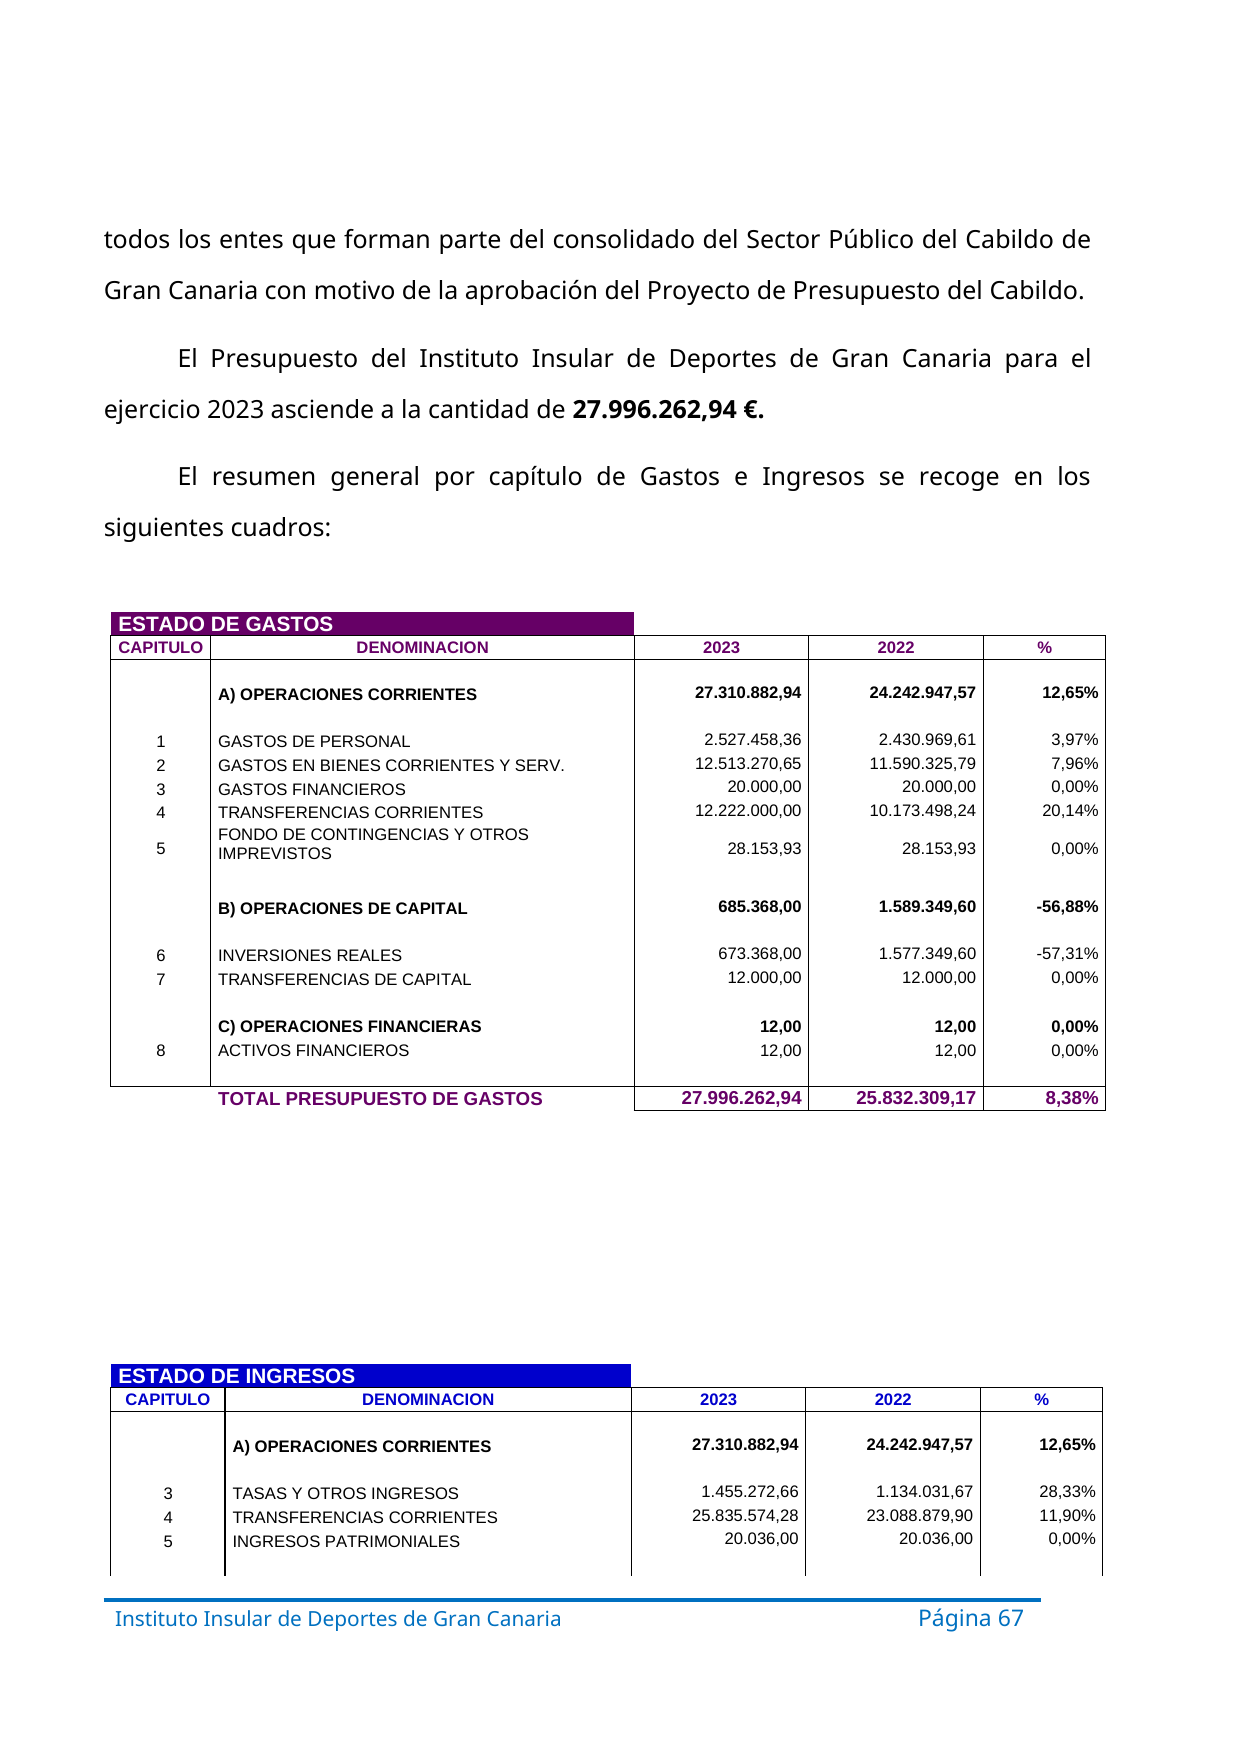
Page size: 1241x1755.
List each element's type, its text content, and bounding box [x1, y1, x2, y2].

table_cell 12.000,00 [809, 968, 983, 991]
table_header [634, 612, 809, 635]
table_cell [635, 920, 808, 944]
table_cell [809, 873, 983, 897]
table_header [983, 612, 1106, 635]
table_cell [226, 1458, 631, 1482]
table_cell 27.996.262,94 [635, 1087, 808, 1109]
table_cell 2.527.458,36 [635, 730, 808, 754]
table_cell 12,65% [984, 683, 1105, 706]
table_cell [211, 660, 634, 683]
table_cell [211, 920, 634, 944]
table_cell 12,00 [635, 1039, 808, 1062]
table_cell GASTOS FINANCIEROS [211, 777, 634, 801]
table_cell 8 [111, 1039, 210, 1062]
table_cell [211, 1062, 634, 1086]
table_cell 0,00% [984, 1015, 1105, 1038]
table_cell 2022 [809, 636, 983, 659]
table_cell 24.242.947,57 [809, 683, 983, 706]
table_cell 23.088.879,90 [806, 1506, 980, 1529]
table_cell [211, 873, 634, 897]
table_cell 12.000,00 [635, 968, 808, 991]
table_cell [984, 660, 1105, 683]
table_header ESTADO DE GASTOS [111, 612, 634, 635]
table_cell [632, 1412, 805, 1434]
table_cell [809, 991, 983, 1015]
table_cell [981, 1553, 1102, 1576]
table_cell [984, 920, 1105, 944]
table_cell 25.835.574,28 [632, 1506, 805, 1529]
table_cell 11,90% [981, 1506, 1102, 1529]
table_cell TRANSFERENCIAS CORRIENTES [226, 1506, 631, 1529]
table_cell TRANSFERENCIAS CORRIENTES [211, 801, 634, 824]
text El Presupuesto del Instituto Insular de Deportes de Gran Canaria para el ejercicio 2023 asciende a la cantidad de 27.996.262,94 €. [103, 340, 1093, 425]
table_cell 2023 [632, 1388, 805, 1411]
table_cell ACTIVOS FINANCIEROS [211, 1039, 634, 1062]
text El resumen general por capítulo de Gastos e Ingresos se recoge en los siguientes cuadros: [103, 459, 1093, 544]
table_cell [111, 1062, 210, 1086]
table_cell [806, 1553, 980, 1576]
table_cell 0,00% [984, 825, 1105, 873]
table_cell 3 [111, 777, 210, 801]
table_cell 0,00% [981, 1529, 1102, 1553]
table_cell GASTOS DE PERSONAL [211, 730, 634, 754]
table_cell [111, 1553, 224, 1576]
table_header ESTADO DE INGRESOS [111, 1364, 631, 1387]
table_cell 11.590.325,79 [809, 754, 983, 777]
table_cell 1.589.349,60 [809, 897, 983, 920]
table_cell [984, 1062, 1105, 1086]
table_cell [111, 683, 210, 706]
table_cell [111, 1458, 224, 1482]
table_cell DENOMINACION [226, 1388, 631, 1411]
table_header [631, 1364, 806, 1387]
table_cell [984, 873, 1105, 897]
table_cell 27.310.882,94 [632, 1435, 805, 1458]
table_cell 4 [111, 801, 210, 824]
table_cell [632, 1458, 805, 1482]
table_cell 2.430.969,61 [809, 730, 983, 754]
table_cell C) OPERACIONES FINANCIERAS [211, 1015, 634, 1038]
table_cell 0,00% [984, 968, 1105, 991]
table_cell 5 [111, 825, 210, 873]
table_cell [981, 1412, 1102, 1434]
table_cell -56,88% [984, 897, 1105, 920]
table_header [806, 1364, 980, 1387]
table_cell 20.000,00 [635, 777, 808, 801]
table_cell CAPITULO [111, 636, 210, 659]
table_cell [111, 1015, 210, 1038]
table_cell 2 [111, 754, 210, 777]
table_cell [111, 897, 210, 920]
table_cell [226, 1412, 631, 1434]
table_cell INGRESOS PATRIMONIALES [226, 1529, 631, 1553]
table_cell B) OPERACIONES DE CAPITAL [211, 897, 634, 920]
table_cell [981, 1458, 1102, 1482]
table_header [980, 1364, 1103, 1387]
table_cell 5 [111, 1529, 224, 1553]
table_cell 4 [111, 1506, 224, 1529]
table_cell [635, 873, 808, 897]
table_cell 27.310.882,94 [635, 683, 808, 706]
table_cell [809, 660, 983, 683]
table_cell 0,00% [984, 777, 1105, 801]
table_cell 685.368,00 [635, 897, 808, 920]
table_cell 2023 [635, 636, 808, 659]
table_cell [111, 1412, 224, 1434]
table_cell [111, 706, 210, 730]
table_cell [211, 706, 634, 730]
table_cell 7 [111, 968, 210, 991]
table_cell 28,33% [981, 1482, 1102, 1506]
table_cell 12,00 [809, 1015, 983, 1038]
table_cell FONDO DE CONTINGENCIAS Y OTROS IMPREVISTOS [211, 825, 634, 873]
table_cell [111, 873, 210, 897]
table_cell A) OPERACIONES CORRIENTES [226, 1435, 631, 1458]
table_cell 20.036,00 [632, 1529, 805, 1553]
table_cell [809, 920, 983, 944]
table_cell [111, 1435, 224, 1458]
table_cell [635, 991, 808, 1015]
table_cell 28.153,93 [635, 825, 808, 873]
table_cell [984, 706, 1105, 730]
table_cell [226, 1553, 631, 1576]
table_cell [211, 991, 634, 1015]
table_cell CAPITULO [111, 1388, 224, 1411]
table_cell [111, 991, 210, 1015]
table_cell 2022 [806, 1388, 980, 1411]
table_cell 0,00% [984, 1039, 1105, 1062]
table_cell 20.000,00 [809, 777, 983, 801]
table_cell [632, 1553, 805, 1576]
table_cell 12,00 [809, 1039, 983, 1062]
table_cell 25.832.309,17 [809, 1087, 983, 1109]
table_cell 12,00 [635, 1015, 808, 1038]
table_cell 20,14% [984, 801, 1105, 824]
table_cell [635, 1062, 808, 1086]
table_cell 1.455.272,66 [632, 1482, 805, 1506]
table_cell [806, 1458, 980, 1482]
table_cell [984, 991, 1105, 1015]
table_cell 1 [111, 730, 210, 754]
table_cell 24.242.947,57 [806, 1435, 980, 1458]
table_cell 6 [111, 944, 210, 968]
table_cell TOTAL PRESUPUESTO DE GASTOS [211, 1087, 634, 1109]
table_cell [111, 660, 210, 683]
table_cell [635, 706, 808, 730]
table_cell 3,97% [984, 730, 1105, 754]
table_cell % [984, 636, 1105, 659]
table_cell 1.134.031,67 [806, 1482, 980, 1506]
table_cell 3 [111, 1482, 224, 1506]
table_cell % [981, 1388, 1102, 1411]
table_header [809, 612, 983, 635]
table_cell DENOMINACION [211, 636, 634, 659]
table_cell 12,65% [981, 1435, 1102, 1458]
table_cell A) OPERACIONES CORRIENTES [211, 683, 634, 706]
table_cell [111, 920, 210, 944]
table_cell [635, 660, 808, 683]
text todos los entes que forman parte del consolidado del Sector Público del Cabildo de Gran Canaria con motivo de la aprobación del Proyecto de Presupuesto del Cabildo. [103, 222, 1093, 307]
table_cell TASAS Y OTROS INGRESOS [226, 1482, 631, 1506]
table_cell 12.513.270,65 [635, 754, 808, 777]
table_cell -57,31% [984, 944, 1105, 968]
table_cell INVERSIONES REALES [211, 944, 634, 968]
table_cell TRANSFERENCIAS DE CAPITAL [211, 968, 634, 991]
table_cell 20.036,00 [806, 1529, 980, 1553]
table_cell 1.577.349,60 [809, 944, 983, 968]
table_cell [809, 1062, 983, 1086]
table_cell 28.153,93 [809, 825, 983, 873]
table_cell 12.222.000,00 [635, 801, 808, 824]
table_cell 10.173.498,24 [809, 801, 983, 824]
table_cell [809, 706, 983, 730]
table_cell [806, 1412, 980, 1434]
table_cell GASTOS EN BIENES CORRIENTES Y SERV. [211, 754, 634, 777]
table_cell 673.368,00 [635, 944, 808, 968]
table_cell [111, 1087, 211, 1109]
table_cell 7,96% [984, 754, 1105, 777]
table_cell 8,38% [984, 1087, 1105, 1109]
